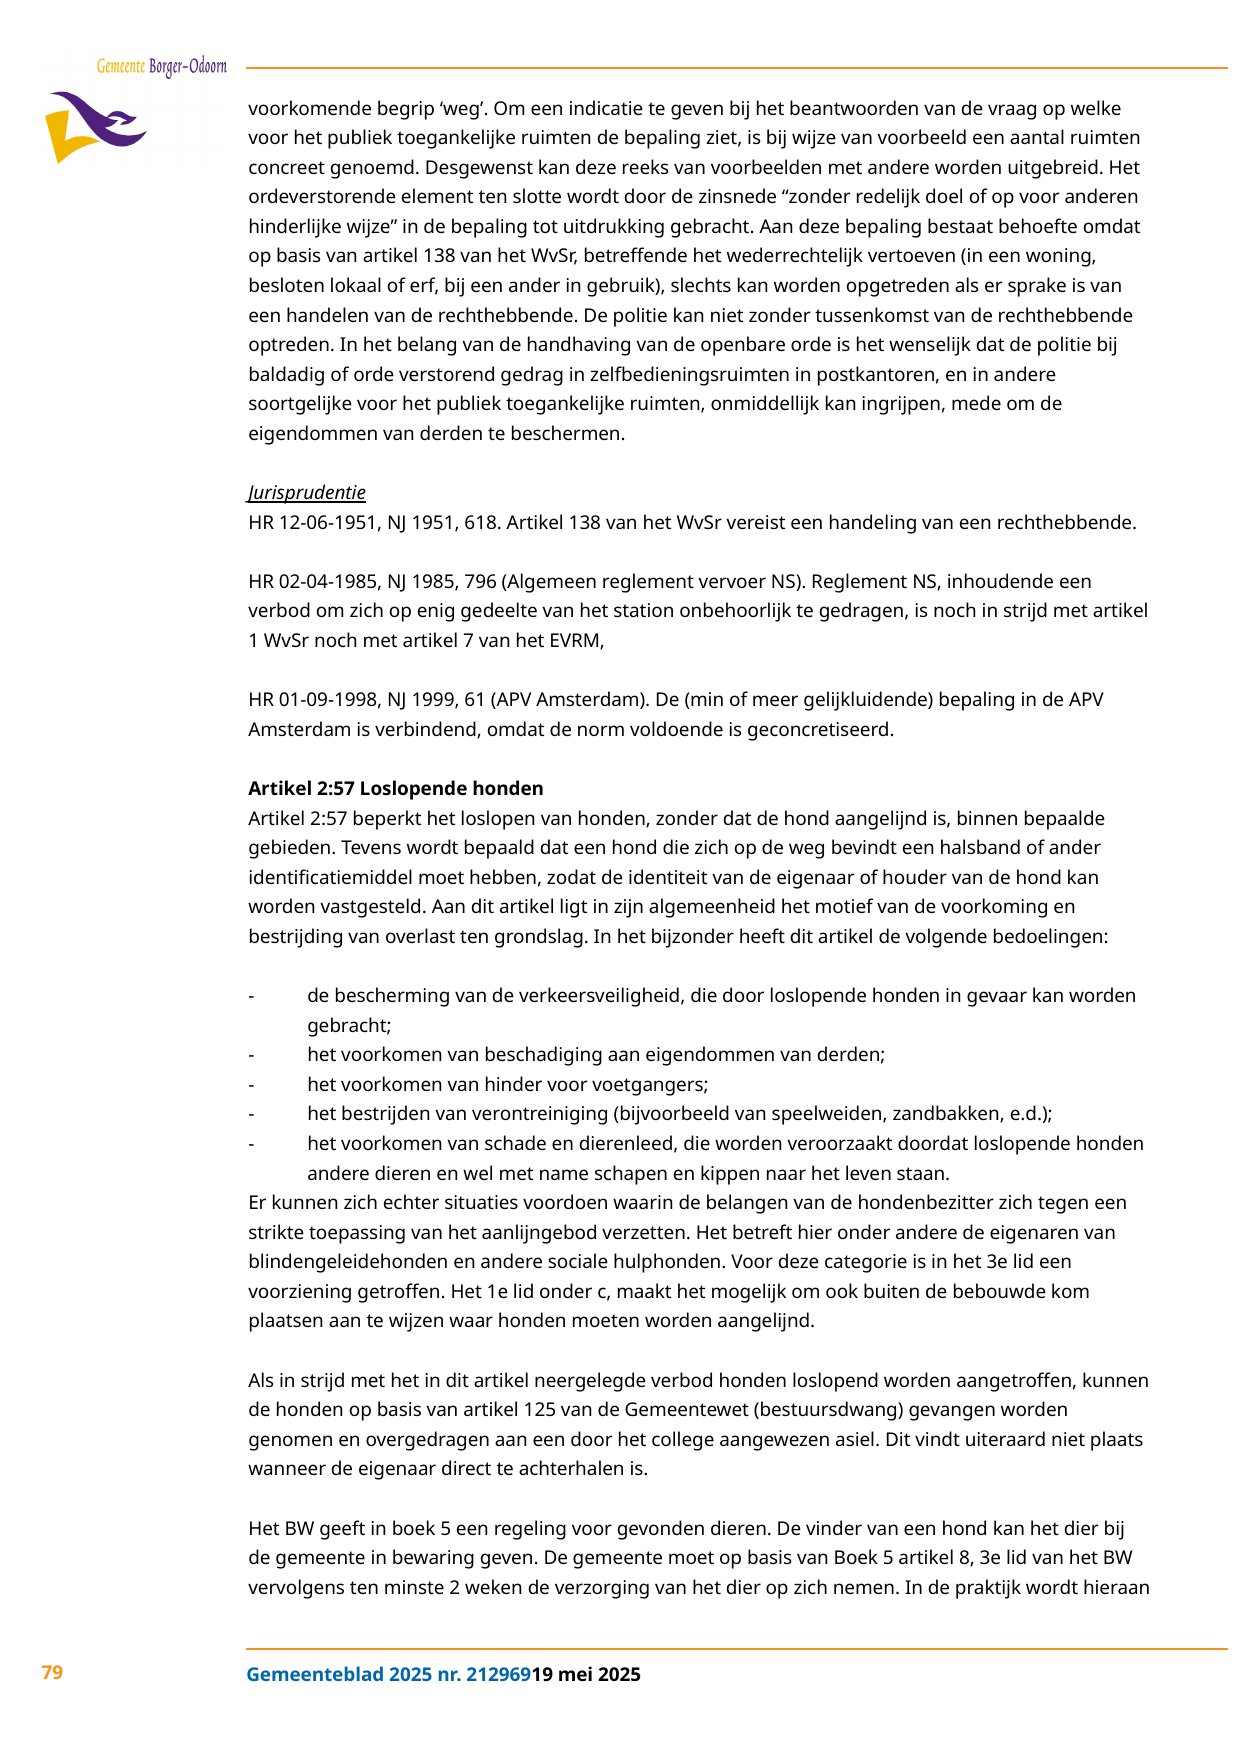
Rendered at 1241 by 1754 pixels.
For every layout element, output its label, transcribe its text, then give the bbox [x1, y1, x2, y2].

text Artikel 2:57 Loslopende honden [248, 775, 1152, 801]
picture [41, 47, 231, 172]
list het voorkomen van schade en dierenleed, die worden veroorzaakt doordat loslopende honden andere dieren en wel met name schapen en kippen naar het leven staan. [248, 1130, 1152, 1186]
text Er kunnen zich echter situaties voordoen waarin de belangen van de hondenbezitter zich tegen een strikte toepassing van het aanlijngebod verzetten. Het betreft hier onder andere de eigenaren van blindengeleidehonden en andere sociale hulphonden. Voor deze categorie is in het 3e lid een voorziening getroffen. Het 1e lid onder c, maakt het mogelijk om ook buiten de bebouwde kom plaatsen aan te wijzen waar honden moeten worden aangelijnd. [248, 1189, 1152, 1333]
text HR 02-04-1985, NJ 1985, 796 (Algemeen reglement vervoer NS). Reglement NS, inhoudende een verbod om zich op enig gedeelte van het station onbehoorlijk te gedragen, is noch in strijd met artikel 1 WvSr noch met artikel 7 van het EVRM, [248, 568, 1152, 653]
text voorkomende begrip ‘weg’. Om een indicatie te geven bij het beantwoorden van de vraag op welke voor het publiek toegankelijke ruimten de bepaling ziet, is bij wijze van voorbeeld een aantal ruimten concreet genoemd. Desgewenst kan deze reeks van voorbeelden met andere worden uitgebreid. Het ordeverstorende element ten slotte wordt door de zinsnede “zonder redelijk doel of op voor anderen hinderlijke wijze” in de bepaling tot uitdrukking gebracht. Aan deze bepaling bestaat behoefte omdat op basis van artikel 138 van het WvSr, betreffende het wederrechtelijk vertoeven (in een woning, besloten lokaal of erf, bij een ander in gebruik), slechts kan worden opgetreden als er sprake is van een handelen van de rechthebbende. De politie kan niet zonder tussenkomst van de rechthebbende optreden. In het belang van de handhaving van de openbare orde is het wenselijk dat de politie bij baldadig of orde verstorend gedrag in zelfbedieningsruimten in postkantoren, en in andere soortgelijke voor het publiek toegankelijke ruimten, onmiddellijk kan ingrijpen, mede om de eigendommen van derden te beschermen. [248, 95, 1152, 446]
text Artikel 2:57 beperkt het loslopen van honden, zonder dat de hond aangelijnd is, binnen bepaalde gebieden. Tevens wordt bepaald dat een hond die zich op de weg bevindt een halsband of ander identificatiemiddel moet hebben, zodat de identiteit van de eigenaar of houder van de hond kan worden vastgesteld. Aan dit artikel ligt in zijn algemeenheid het motief van de voorkoming en bestrijding van overlast ten grondslag. In het bijzonder heeft dit artikel de volgende bedoelingen: [248, 805, 1152, 949]
text HR 12-06-1951, NJ 1951, 618. Artikel 138 van het WvSr vereist een handeling van een rechthebbende. [248, 509, 1152, 535]
text HR 01-09-1998, NJ 1999, 61 (APV Amsterdam). De (min of meer gelijkluidende) bepaling in de APV Amsterdam is verbindend, omdat de norm voldoende is geconcretiseerd. [248, 686, 1152, 742]
list het voorkomen van beschadiging aan eigendommen van derden; [248, 1041, 1152, 1067]
text Jurisprudentie [248, 479, 1152, 505]
list het bestrijden van verontreiniging (bijvoorbeeld van speelweiden, zandbakken, e.d.); [248, 1101, 1152, 1126]
list het voorkomen van hinder voor voetgangers; [248, 1071, 1152, 1097]
list de bescherming van de verkeersveiligheid, die door loslopende honden in gevaar kan worden gebracht; [248, 982, 1152, 1038]
text Het BW geeft in boek 5 een regeling voor gevonden dieren. De vinder van een hond kan het dier bij de gemeente in bewaring geven. De gemeente moet op basis van Boek 5 artikel 8, 3e lid van het BW vervolgens ten minste 2 weken de verzorging van het dier op zich nemen. In de praktijk wordt hieraan [248, 1515, 1152, 1600]
text Als in strijd met het in dit artikel neergelegde verbod honden loslopend worden aangetroffen, kunnen de honden op basis van artikel 125 van de Gemeentewet (bestuursdwang) gevangen worden genomen en overgedragen aan een door het college aangewezen asiel. Dit vindt uiteraard niet plaats wanneer de eigenaar direct te achterhalen is. [248, 1367, 1152, 1481]
